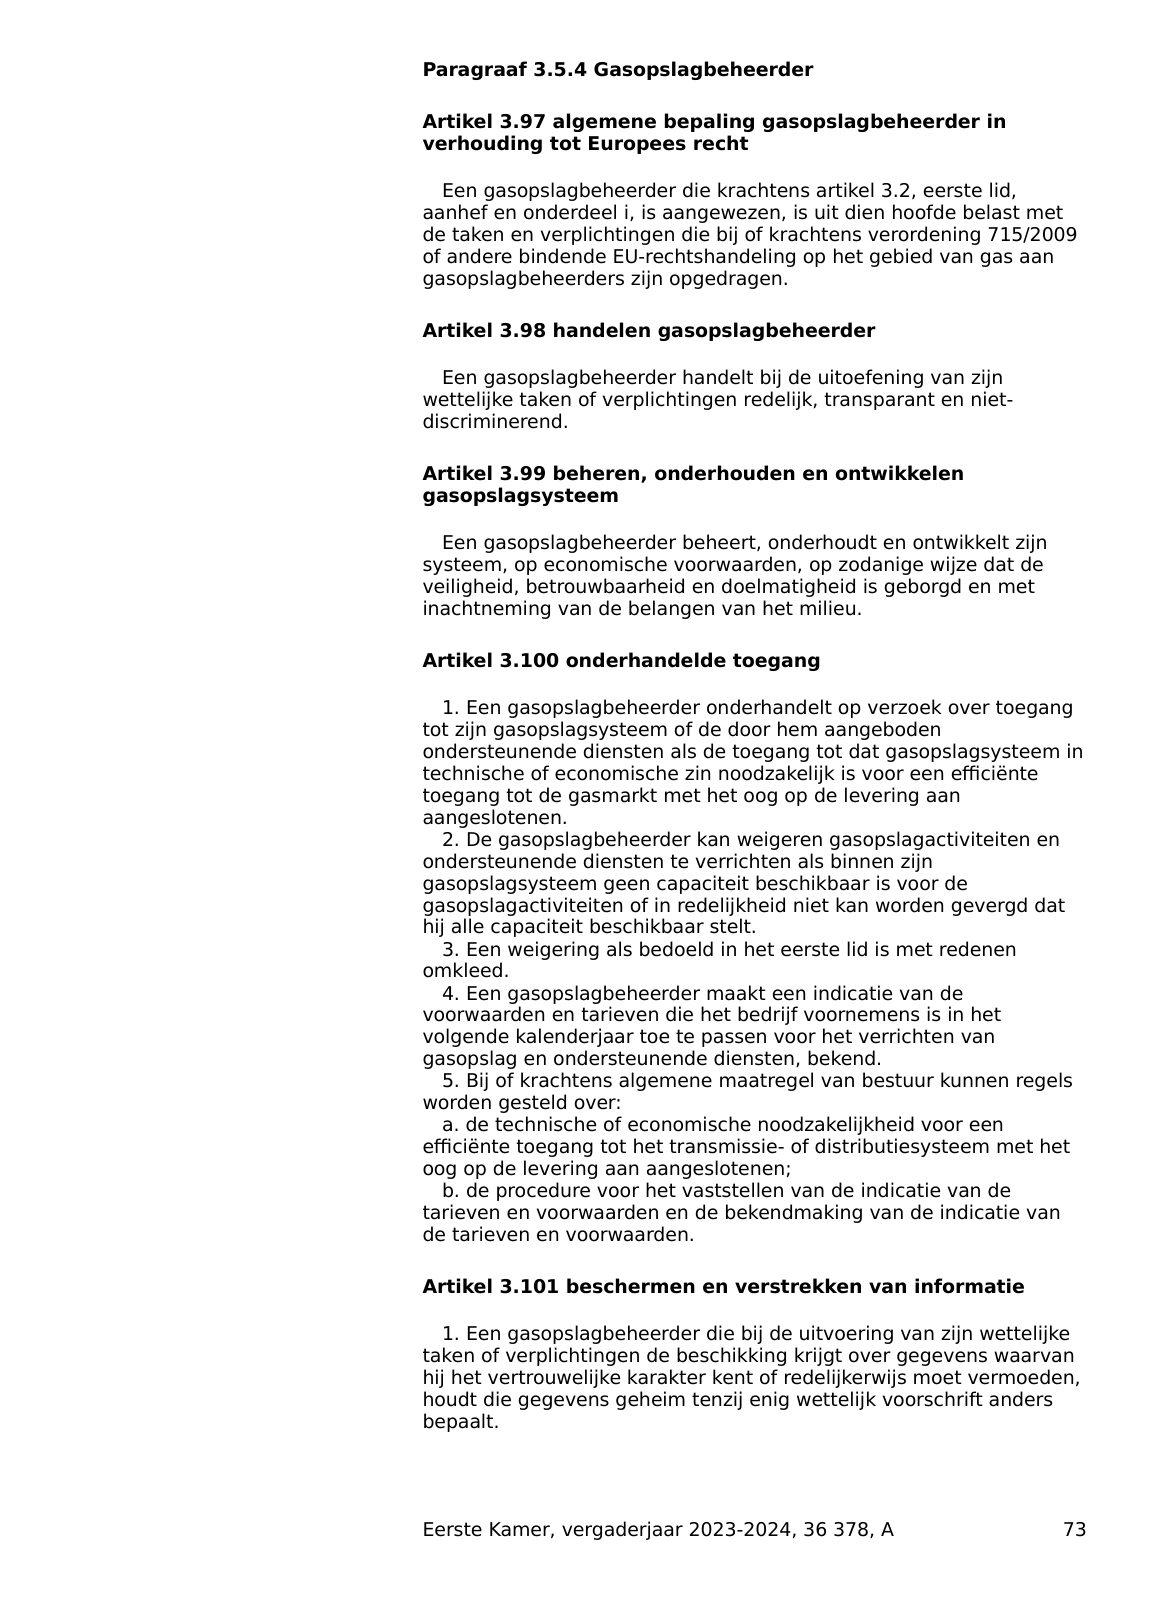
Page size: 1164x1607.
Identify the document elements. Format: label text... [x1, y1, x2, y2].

text b. de procedure voor het vaststellen van de indicatie van de tarieven en voorwaarden en de bekendmaking van de indicatie van de tarieven en voorwaarden. [422, 1180, 1087, 1246]
subtitle Artikel 3.97 algemene bepaling gasopslagbeheerder in verhouding tot Europees recht [422, 111, 1087, 155]
text 1. Een gasopslagbeheerder die bij de uitvoering van zijn wettelijke taken of verplichtingen de beschikking krijgt over gegevens waarvan hij het vertrouwelijke karakter kent of redelijkerwijs moet vermoeden, houdt die gegevens geheim tenzij enig wettelijk voorschrift anders bepaalt. [422, 1323, 1087, 1433]
text Een gasopslagbeheerder die krachtens artikel 3.2, eerste lid, aanhef en onderdeel i, is aangewezen, is uit dien hoofde belast met de taken en verplichtingen die bij of krachtens verordening 715/2009 of andere bindende EU-rechtshandeling op het gebied van gas aan gasopslagbeheerders zijn opgedragen. [422, 180, 1087, 290]
text Een gasopslagbeheerder beheert, onderhoudt en ontwikkelt zijn systeem, op economische voorwaarden, op zodanige wijze dat de veiligheid, betrouwbaarheid en doelmatigheid is geborgd en met inachtneming van de belangen van het milieu. [422, 532, 1087, 620]
subtitle Artikel 3.98 handelen gasopslagbeheerder [422, 320, 1087, 342]
text a. de technische of economische noodzakelijkheid voor een efficiënte toegang tot het transmissie- of distributiesysteem met het oog op de levering aan aangeslotenen; [422, 1114, 1087, 1180]
text 3. Een weigering als bedoeld in het eerste lid is met redenen omkleed. [422, 938, 1087, 982]
text 1. Een gasopslagbeheerder onderhandelt op verzoek over toegang tot zijn gasopslagsysteem of de door hem aangeboden ondersteunende diensten als de toegang tot dat gasopslagsysteem in technische of economische zin noodzakelijk is voor een efficiënte toegang tot de gasmarkt met het oog op de levering aan aangeslotenen. [422, 697, 1087, 828]
text Een gasopslagbeheerder handelt bij de uitoefening van zijn wettelijke taken of verplichtingen redelijk, transparant en niet-discriminerend. [422, 367, 1087, 433]
text 4. Een gasopslagbeheerder maakt een indicatie van de voorwaarden en tarieven die het bedrijf voornemens is in het volgende kalenderjaar toe te passen voor het verrichten van gasopslag en ondersteunende diensten, bekend. [422, 982, 1087, 1070]
subtitle Artikel 3.100 onderhandelde toegang [422, 650, 1087, 672]
subtitle Paragraaf 3.5.4 Gasopslagbeheerder [422, 59, 1087, 81]
text 2. De gasopslagbeheerder kan weigeren gasopslagactiviteiten en ondersteunende diensten te verrichten als binnen zijn gasopslagsysteem geen capaciteit beschikbaar is voor de gasopslagactiviteiten of in redelijkheid niet kan worden gevergd dat hij alle capaciteit beschikbaar stelt. [422, 828, 1087, 938]
subtitle Artikel 3.99 beheren, onderhouden en ontwikkelen gasopslagsysteem [422, 463, 1087, 507]
text 5. Bij of krachtens algemene maatregel van bestuur kunnen regels worden gesteld over: [422, 1070, 1087, 1114]
subtitle Artikel 3.101 beschermen en verstrekken van informatie [422, 1276, 1087, 1298]
